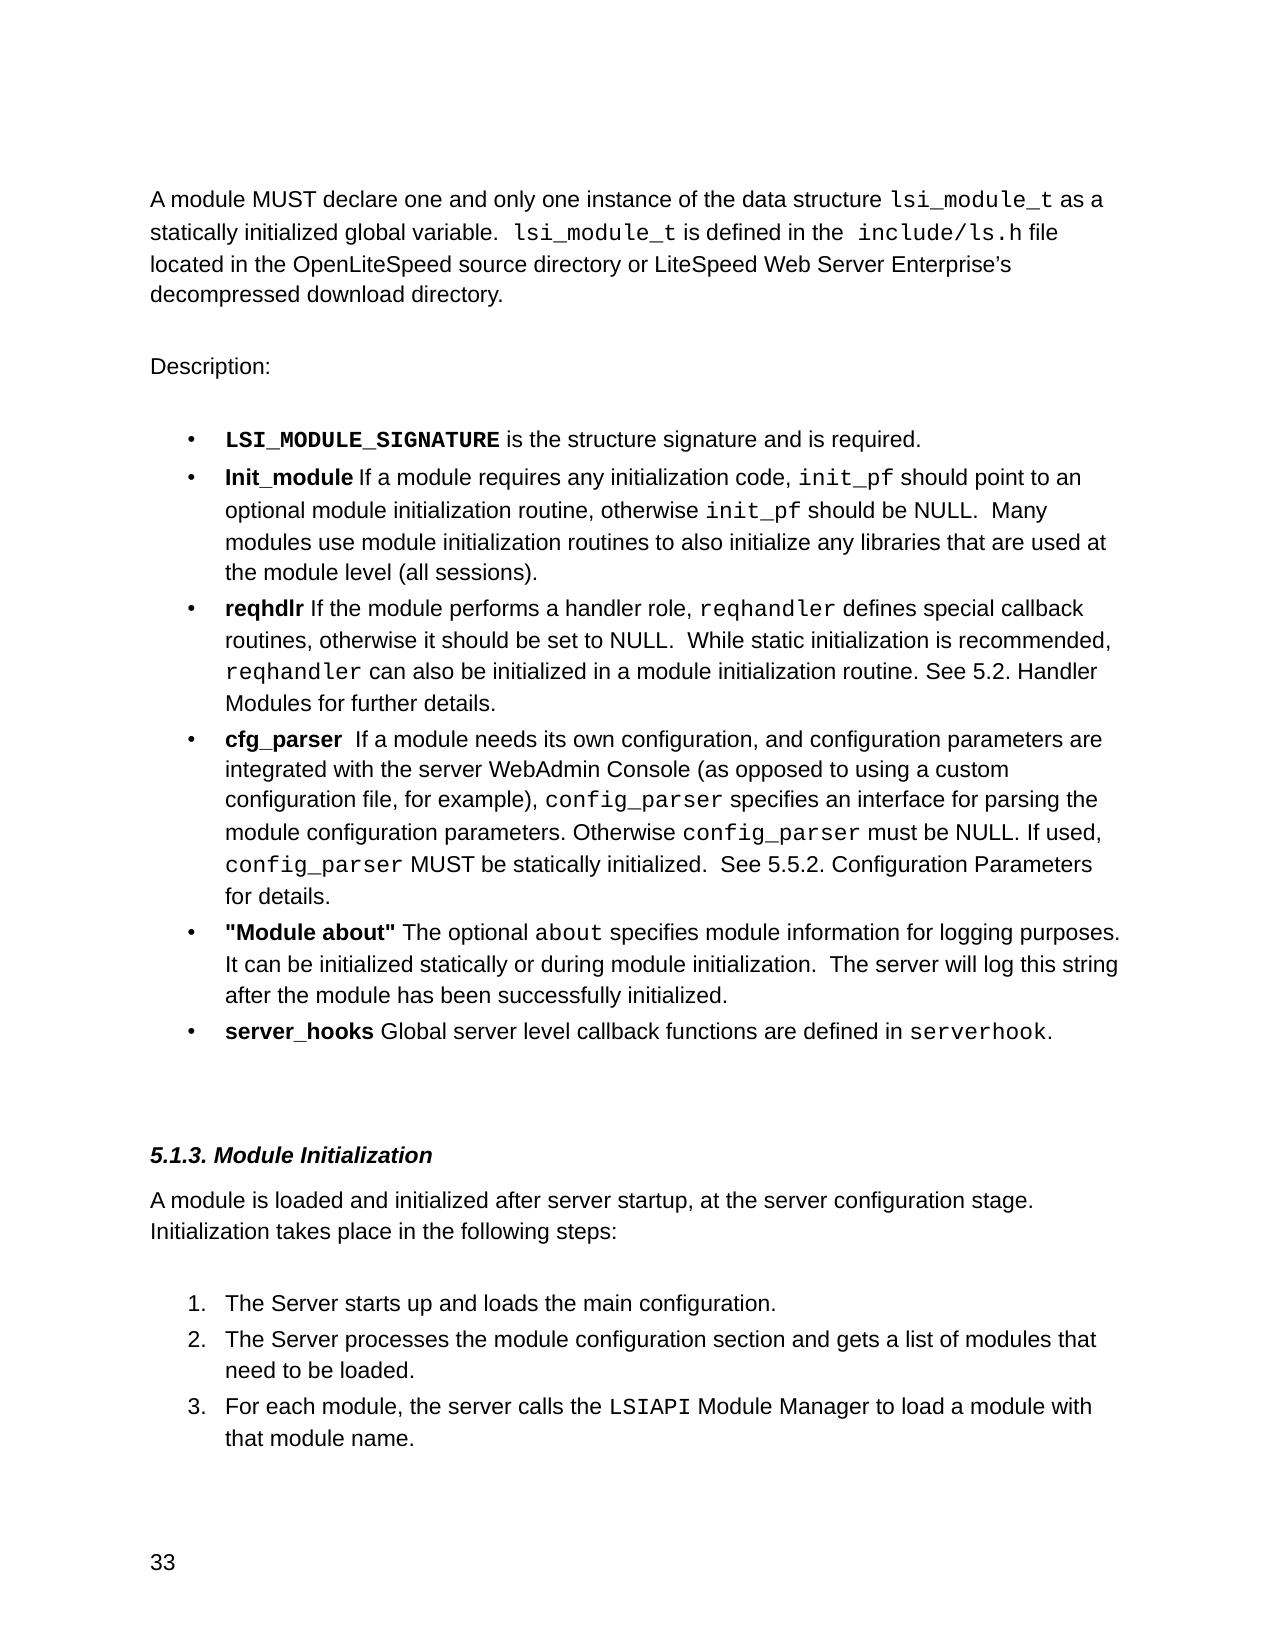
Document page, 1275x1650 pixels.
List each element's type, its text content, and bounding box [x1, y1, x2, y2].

list For each module, the server calls the LSIAPI Module Manager to load a module with that module name. [187, 1393, 1125, 1451]
list "Module about" The optional about specifies module information for logging purposes. It can be initialized statically or during module initialization. The server will log this string after the module has been successfully initialized. [187, 919, 1125, 1008]
list LSI_MODULE_SIGNATURE is the structure signature and is required. [187, 426, 1125, 454]
list cfg_parser If a module needs its own configuration, and configuration parameters are integrated with the server WebAdmin Console (as opposed to using a custom configuration file, for example), config_parser specifies an interface for parsing the module configuration parameters. Otherwise config_parser must be NULL. If used, config_parser MUST be statically initialized. See 5.5.2. Configuration Parameters for details. [187, 726, 1125, 909]
list reqhdlr If the module performs a handler role, reqhandler defines special callback routines, otherwise it should be set to NULL. While static initialization is recommended, reqhandler can also be initialized in a module initialization routine. See 5.2. Handler Modules for further details. [187, 595, 1125, 716]
text A module is loaded and initialized after server startup, at the server configuration stage. Initialization takes place in the following steps: [150, 1187, 1125, 1244]
text Description: [150, 353, 1125, 380]
subtitle 5.1.3. Module Initialization [150, 1142, 1125, 1168]
list server_hooks Global server level callback functions are defined in serverhook. [187, 1018, 1125, 1046]
list Init_module If a module requires any initialization code, init_pf should point to an optional module initialization routine, otherwise init_pf should be NULL. Many modules use module initialization routines to also initialize any libraries that are used at the module level (all sessions). [187, 464, 1125, 585]
list The Server starts up and loads the main configuration. [187, 1290, 1125, 1316]
text A module MUST declare one and only one instance of the data structure lsi_module_t as a statically initialized global variable. lsi_module_t is defined in the include/ls.h file located in the OpenLiteSpeed source directory or LiteSpeed Web Server Enterprise’s decompressed download directory. [150, 186, 1125, 307]
list The Server processes the module configuration section and gets a list of modules that need to be loaded. [187, 1326, 1125, 1383]
